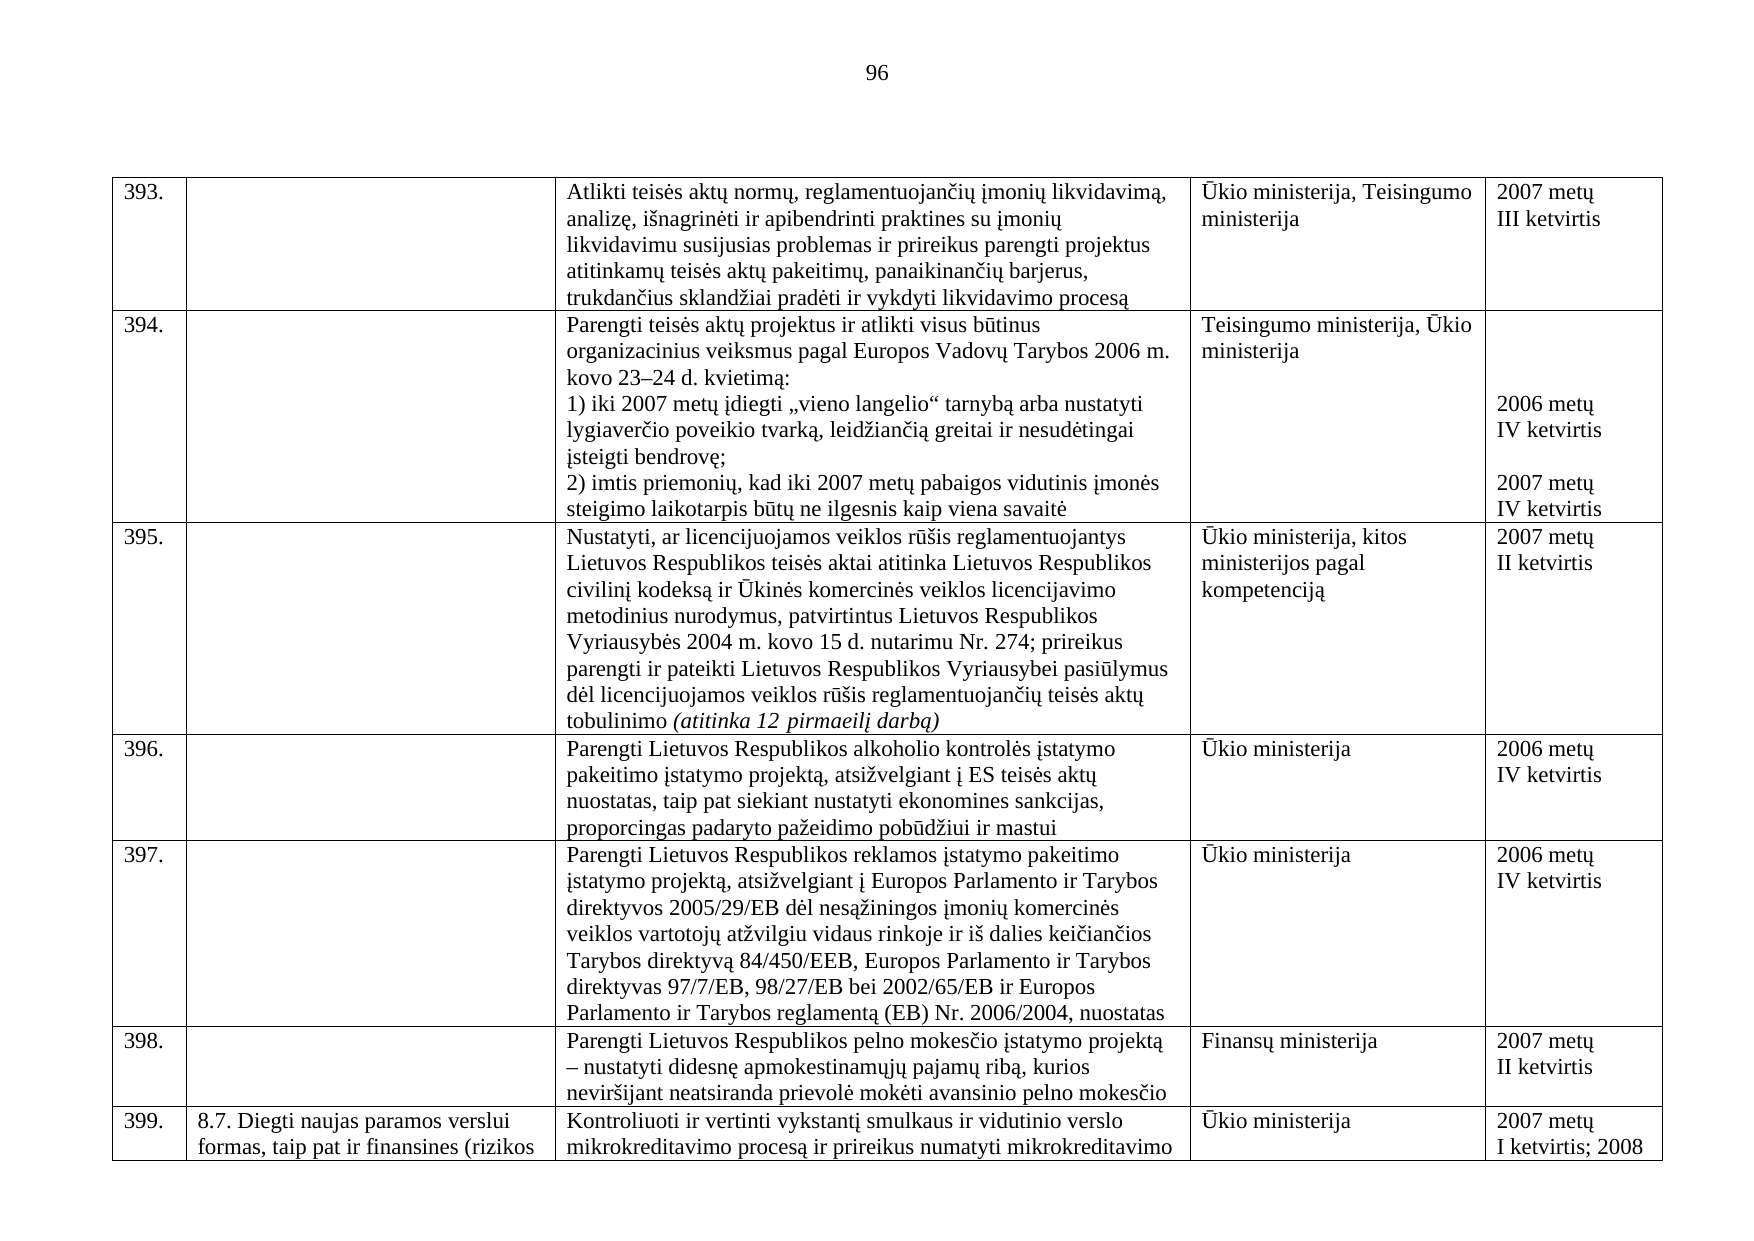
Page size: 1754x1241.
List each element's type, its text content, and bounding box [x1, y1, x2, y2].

table_cell 2007 metų II ketvirtis [1486, 1027, 1662, 1106]
table_cell [187, 311, 555, 522]
table_cell Parengti Lietuvos Respublikos reklamos įstatymo pakeitimo įstatymo projektą, atsižvelgiant į Europos Parlamento ir Tarybos direktyvos 2005/29/EB dėl nesąžiningos įmonių komercinės veiklos vartotojų atžvilgiu vidaus rinkoje ir iš dalies keičiančios Tarybos direktyvą 84/450/EEB, Europos Parlamento ir Tarybos direktyvas 97/7/EB, 98/27/EB bei 2002/65/EB ir Europos Parlamento ir Tarybos reglamentą (EB) Nr. 2006/2004, nuostatas [556, 841, 1190, 1026]
table_cell Teisingumo ministerija, Ūkio ministerija [1191, 311, 1485, 522]
table_cell 395. [113, 523, 186, 734]
table_cell Atlikti teisės aktų normų, reglamentuojančių įmonių likvidavimą, analizę, išnagrinėti ir apibendrinti praktines su įmonių likvidavimu susijusias problemas ir prireikus parengti projektus atitinkamų teisės aktų pakeitimų, panaikinančių barjerus, trukdančius sklandžiai pradėti ir vykdyti likvidavimo procesą [556, 178, 1190, 310]
table_cell Parengti Lietuvos Respublikos pelno mokesčio įstatymo projektą – nustatyti didesnę apmokestinamųjų pajamų ribą, kurios neviršijant neatsiranda prievolė mokėti avansinio pelno mokesčio [556, 1027, 1190, 1106]
table_cell 2006 metų IV ketvirtis [1486, 841, 1662, 1026]
table_cell 394. [113, 311, 186, 522]
table_cell 8.7. Diegti naujas paramos verslui formas, taip pat ir finansines (rizikos [187, 1107, 555, 1159]
table_cell 2006 metų IV ketvirtis [1486, 735, 1662, 840]
table_cell [187, 1027, 555, 1106]
table_cell [187, 523, 555, 734]
table_cell [187, 178, 555, 310]
table_cell Ūkio ministerija [1191, 841, 1485, 1026]
table_cell Parengti Lietuvos Respublikos alkoholio kontrolės įstatymo pakeitimo įstatymo projektą, atsižvelgiant į ES teisės aktų nuostatas, taip pat siekiant nustatyti ekonomines sankcijas, proporcingas padaryto pažeidimo pobūdžiui ir mastui [556, 735, 1190, 840]
table_cell 2007 metų II ketvirtis [1486, 523, 1662, 734]
table_cell Nustatyti, ar licencijuojamos veiklos rūšis reglamentuojantys Lietuvos Respublikos teisės aktai atitinka Lietuvos Respublikos civilinį kodeksą ir Ūkinės komercinės veiklos licencijavimo metodinius nurodymus, patvirtintus Lietuvos Respublikos Vyriausybės 2004 m. kovo 15 d. nutarimu Nr. 274; prireikus parengti ir pateikti Lietuvos Respublikos Vyriausybei pasiūlymus dėl licencijuojamos veiklos rūšis reglamentuojančių teisės aktų tobulinimo (atitinka 12 pirmaeilį darbą) [556, 523, 1190, 734]
table_cell Kontroliuoti ir vertinti vykstantį smulkaus ir vidutinio verslo mikrokreditavimo procesą ir prireikus numatyti mikrokreditavimo [556, 1107, 1190, 1159]
table_cell 398. [113, 1027, 186, 1106]
table_cell 396. [113, 735, 186, 840]
table_cell Ūkio ministerija [1191, 1107, 1485, 1159]
table_cell [187, 735, 555, 840]
table_cell Finansų ministerija [1191, 1027, 1485, 1106]
table_cell 397. [113, 841, 186, 1026]
table_cell 399. [113, 1107, 186, 1159]
table_cell 393. [113, 178, 186, 310]
table_cell [187, 841, 555, 1026]
table_cell Ūkio ministerija, Teisingumo ministerija [1191, 178, 1485, 310]
table_cell 2007 metų III ketvirtis [1486, 178, 1662, 310]
table_cell 2006 metų IV ketvirtis 2007 metų IV ketvirtis [1486, 311, 1662, 522]
table_cell Ūkio ministerija [1191, 735, 1485, 840]
table_cell 2007 metų I ketvirtis; 2008 [1486, 1107, 1662, 1159]
table_cell Parengti teisės aktų projektus ir atlikti visus būtinus organizacinius veiksmus pagal Europos Vadovų Tarybos 2006 m. kovo 23–24 d. kvietimą: 1) iki 2007 metų įdiegti „vieno langelio“ tarnybą arba nustatyti lygiaverčio poveikio tvarką, leidžiančią greitai ir nesudėtingai įsteigti bendrovę; 2) imtis priemonių, kad iki 2007 metų pabaigos vidutinis įmonės steigimo laikotarpis būtų ne ilgesnis kaip viena savaitė [556, 311, 1190, 522]
table_cell Ūkio ministerija, kitos ministerijos pagal kompetenciją [1191, 523, 1485, 734]
